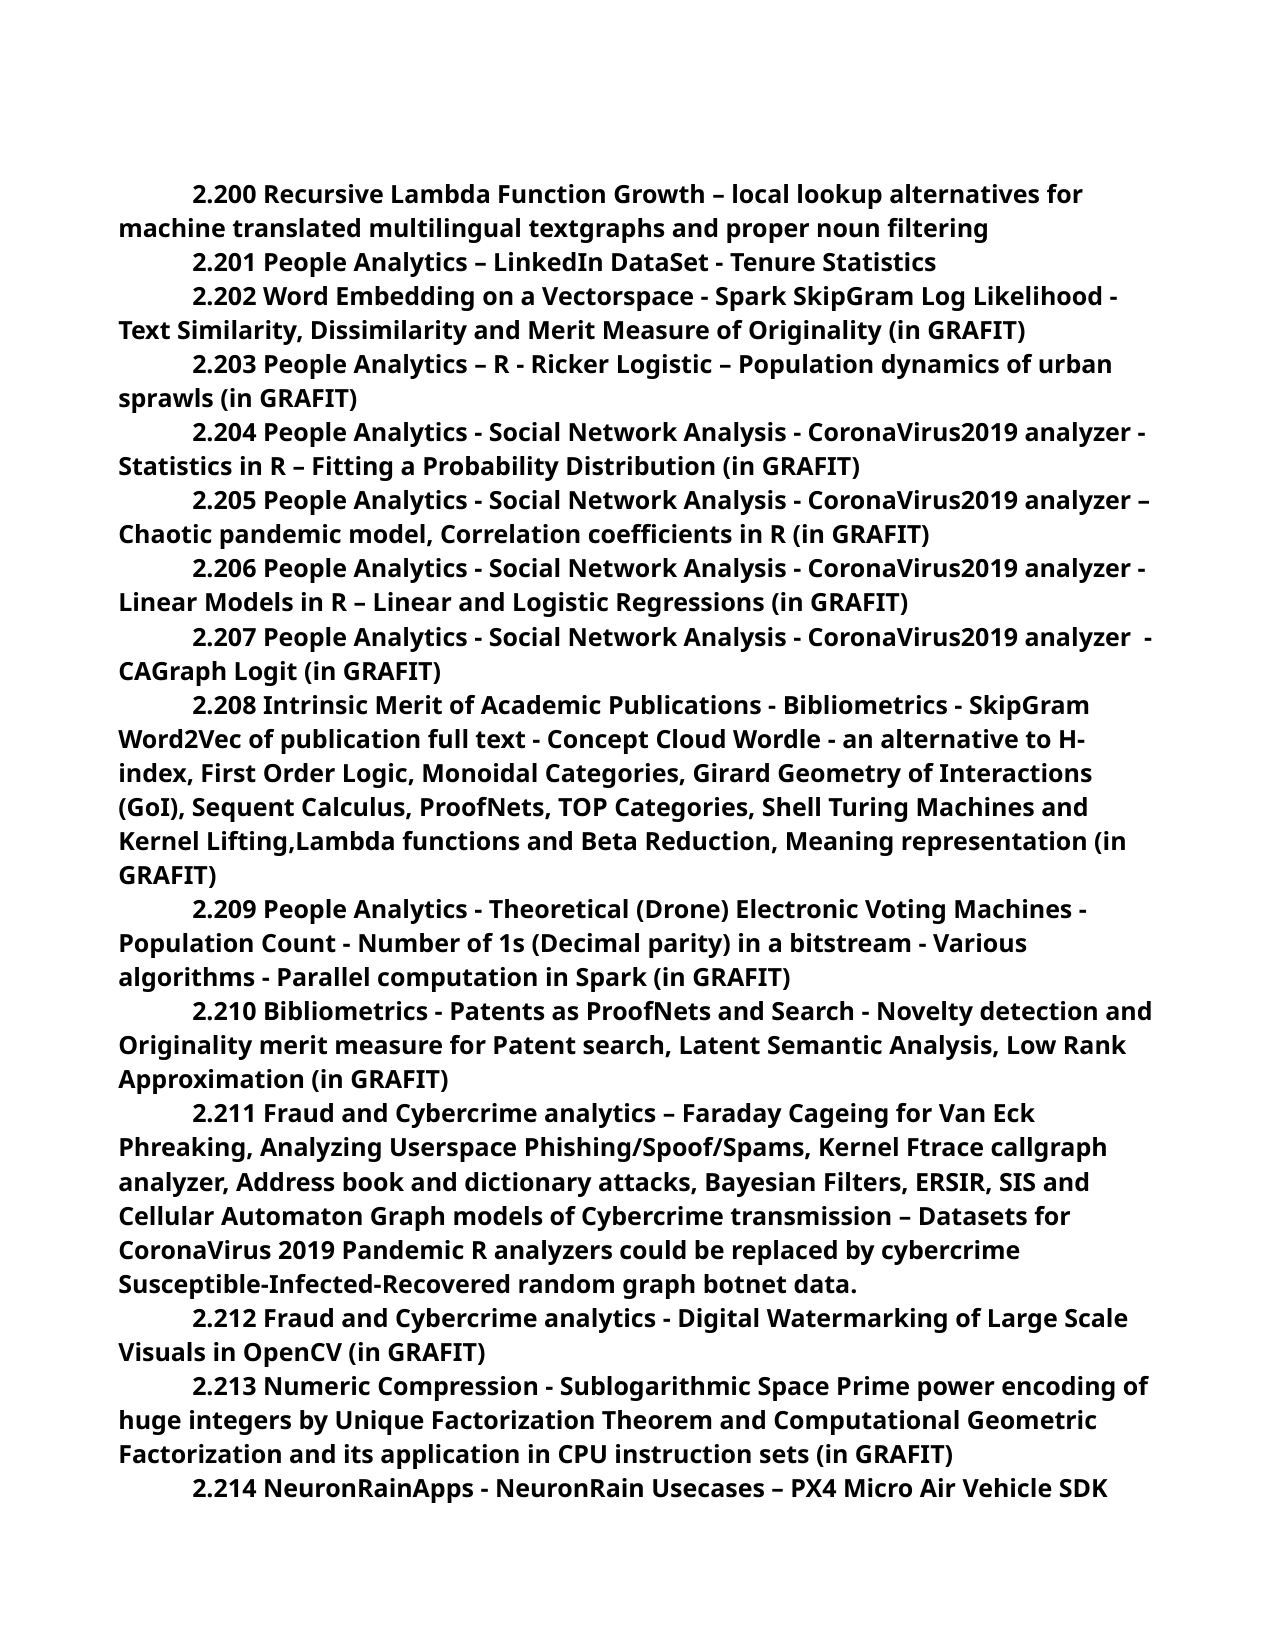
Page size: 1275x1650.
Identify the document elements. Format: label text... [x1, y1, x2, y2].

text 2.202 Word Embedding on a Vectorspace - Spark SkipGram Log Likelihood - Text Similarity, Dissimilarity and Merit Measure of Originality (in GRAFIT) [118, 278, 1157, 347]
text 2.203 People Analytics – R - Ricker Logistic – Population dynamics of urban sprawls (in GRAFIT) [118, 347, 1157, 415]
text 2.213 Numeric Compression - Sublogarithmic Space Prime power encoding of huge integers by Unique Factorization Theorem and Computational Geometric Factorization and its application in CPU instruction sets (in GRAFIT) [118, 1368, 1157, 1471]
text 2.200 Recursive Lambda Function Growth – local lookup alternatives for machine translated multilingual textgraphs and proper noun filtering [118, 176, 1157, 244]
text 2.209 People Analytics - Theoretical (Drone) Electronic Voting Machines - Population Count - Number of 1s (Decimal parity) in a bitstream - Various algorithms - Parallel computation in Spark (in GRAFIT) [118, 892, 1157, 994]
text 2.208 Intrinsic Merit of Academic Publications - Bibliometrics - SkipGram Word2Vec of publication full text - Concept Cloud Wordle - an alternative to H-index, First Order Logic, Monoidal Categories, Girard Geometry of Interactions (GoI), Sequent Calculus, ProofNets, TOP Categories, Shell Turing Machines and Kernel Lifting,Lambda functions and Beta Reduction, Meaning representation (in GRAFIT) [118, 687, 1157, 892]
text 2.204 People Analytics - Social Network Analysis - CoronaVirus2019 analyzer - Statistics in R – Fitting a Probability Distribution (in GRAFIT) [118, 415, 1157, 483]
text 2.205 People Analytics - Social Network Analysis - CoronaVirus2019 analyzer – Chaotic pandemic model, Correlation coefficients in R (in GRAFIT) [118, 483, 1157, 551]
text 2.201 People Analytics – LinkedIn DataSet - Tenure Statistics [118, 244, 1157, 278]
text 2.206 People Analytics - Social Network Analysis - CoronaVirus2019 analyzer - Linear Models in R – Linear and Logistic Regressions (in GRAFIT) [118, 551, 1157, 619]
text 2.211 Fraud and Cybercrime analytics – Faraday Cageing for Van Eck Phreaking, Analyzing Userspace Phishing/Spoof/Spams, Kernel Ftrace callgraph analyzer, Address book and dictionary attacks, Bayesian Filters, ERSIR, SIS and Cellular Automaton Graph models of Cybercrime transmission – Datasets for CoronaVirus 2019 Pandemic R analyzers could be replaced by cybercrime Susceptible-Infected-Recovered random graph botnet data. [118, 1096, 1157, 1300]
text 2.210 Bibliometrics - Patents as ProofNets and Search - Novelty detection and Originality merit measure for Patent search, Latent Semantic Analysis, Low Rank Approximation (in GRAFIT) [118, 994, 1157, 1096]
text 2.207 People Analytics - Social Network Analysis - CoronaVirus2019 analyzer - CAGraph Logit (in GRAFIT) [118, 619, 1157, 687]
text 2.212 Fraud and Cybercrime analytics - Digital Watermarking of Large Scale Visuals in OpenCV (in GRAFIT) [118, 1300, 1157, 1368]
text 2.214 NeuronRainApps - NeuronRain Usecases – PX4 Micro Air Vehicle SDK [118, 1471, 1157, 1505]
